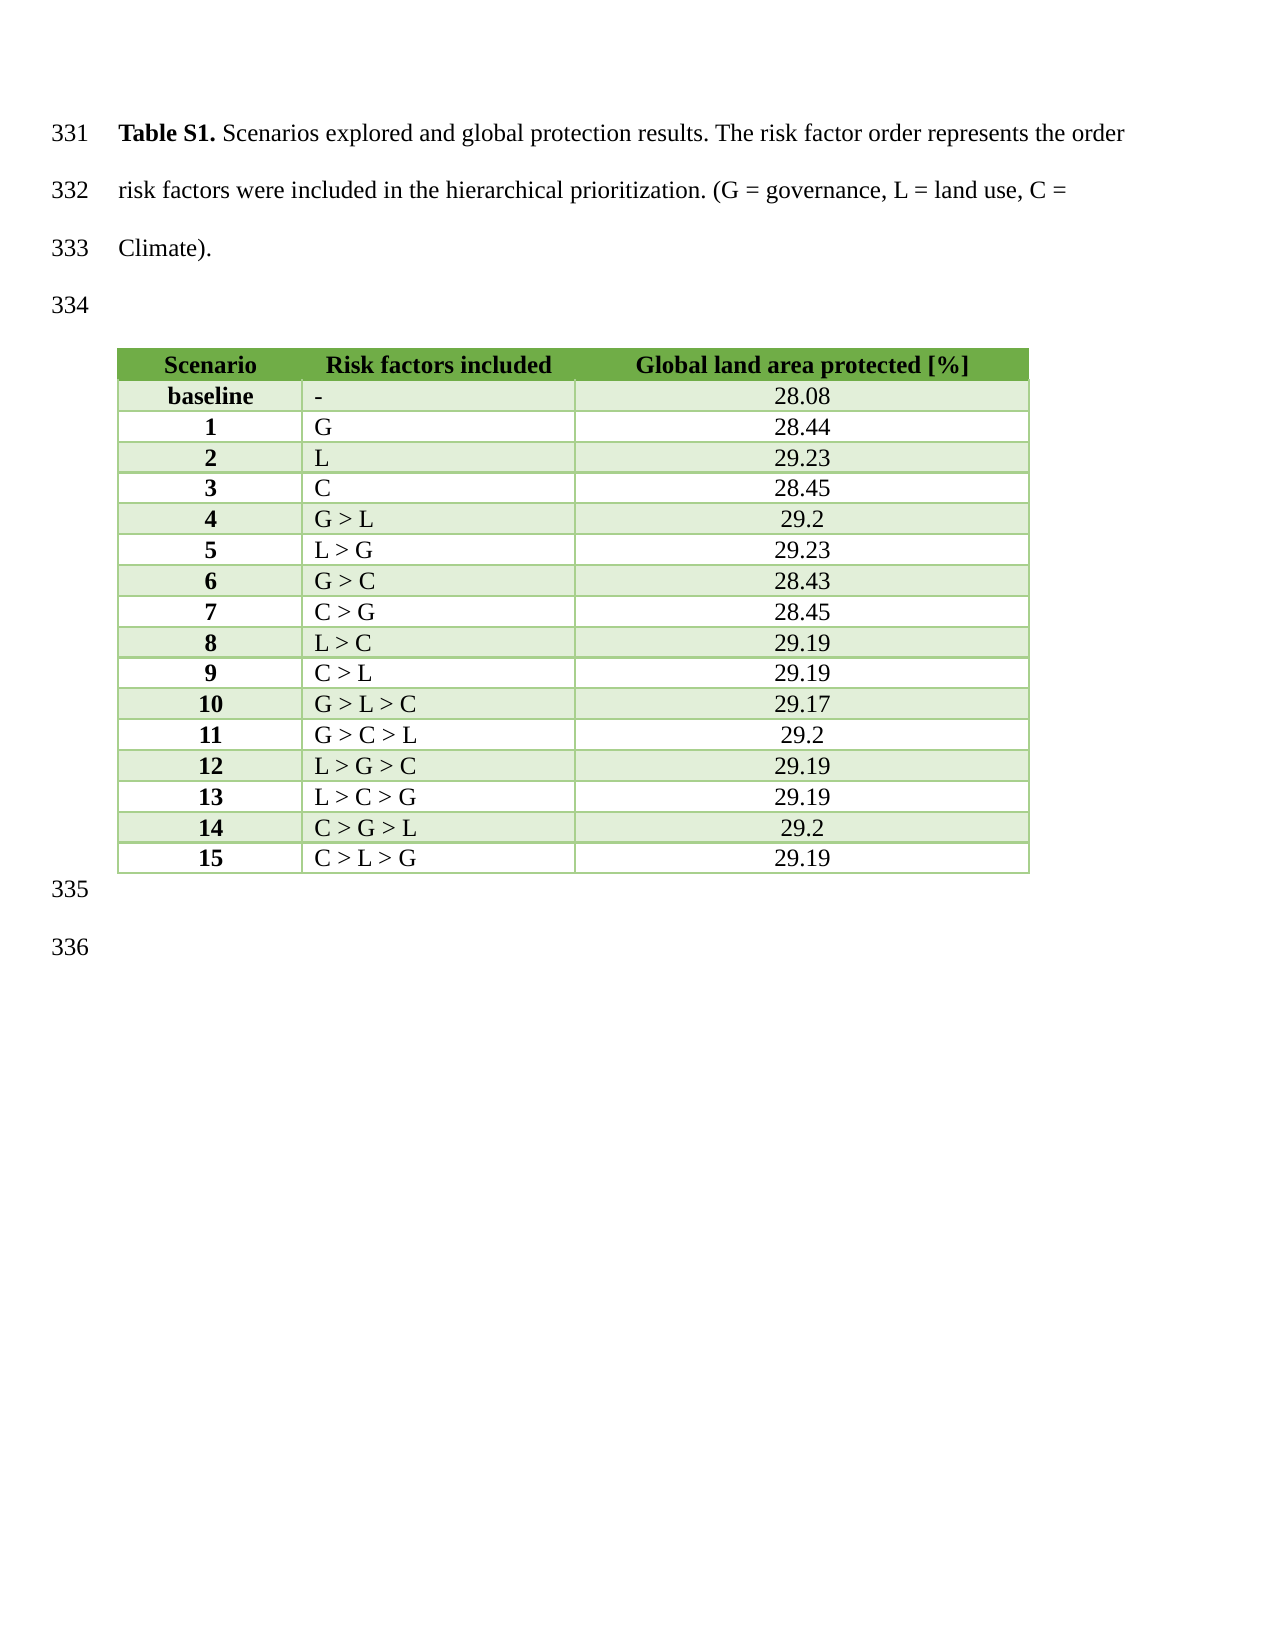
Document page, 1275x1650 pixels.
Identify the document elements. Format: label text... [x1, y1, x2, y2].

table_cell 29.2 [576, 720, 1028, 749]
table_cell C [303, 474, 574, 502]
table_cell 28.45 [576, 474, 1028, 502]
table_cell 10 [119, 689, 301, 718]
table_cell 6 [119, 566, 301, 595]
table_cell 9 [119, 659, 301, 687]
table_cell 28.44 [576, 412, 1028, 441]
table_cell 29.19 [576, 844, 1028, 872]
table_cell G > C [303, 566, 574, 595]
table_cell 2 [119, 443, 301, 471]
table_cell 3 [119, 474, 301, 502]
table_cell L > G [303, 535, 574, 564]
table_cell 15 [119, 844, 301, 872]
table_cell 12 [119, 751, 301, 780]
table_cell 4 [119, 504, 301, 533]
table_cell L > C [303, 628, 574, 656]
table_cell baseline [119, 381, 301, 410]
table_cell 29.19 [576, 782, 1028, 811]
table_cell 5 [119, 535, 301, 564]
table_cell G > L [303, 504, 574, 533]
table_header Global land area protected [%] [575, 350, 1029, 379]
table_cell 28.08 [576, 381, 1028, 410]
table_cell 11 [119, 720, 301, 749]
table_header Risk factors included [302, 350, 575, 379]
table_cell - [303, 381, 574, 410]
table_cell 29.19 [576, 751, 1028, 780]
table_cell 28.43 [576, 566, 1028, 595]
table_cell 14 [119, 813, 301, 841]
table_cell 29.2 [576, 813, 1028, 841]
table_cell 29.23 [576, 443, 1028, 471]
table_cell 8 [119, 628, 301, 656]
table_cell G > L > C [303, 689, 574, 718]
table_cell C > L > G [303, 844, 574, 872]
table_cell C > G [303, 597, 574, 626]
table_cell 29.17 [576, 689, 1028, 718]
table_cell 28.45 [576, 597, 1028, 626]
text Table S1. Scenarios explored and global protection results. The risk factor order represents the order risk factors were included in the hierarchical prioritization. (G = governance, L = land use, C = Climate). [118, 118, 1157, 262]
table_cell 29.19 [576, 628, 1028, 656]
table_cell 29.2 [576, 504, 1028, 533]
table_cell 29.19 [576, 659, 1028, 687]
table_cell L > G > C [303, 751, 574, 780]
table_cell G [303, 412, 574, 441]
table_cell 13 [119, 782, 301, 811]
table_cell 7 [119, 597, 301, 626]
table_cell C > L [303, 659, 574, 687]
table_cell 29.23 [576, 535, 1028, 564]
table_cell L > C > G [303, 782, 574, 811]
table_cell 1 [119, 412, 301, 441]
table_cell G > C > L [303, 720, 574, 749]
table_header Scenario [119, 350, 302, 379]
table_cell L [303, 443, 574, 471]
table_cell C > G > L [303, 813, 574, 841]
